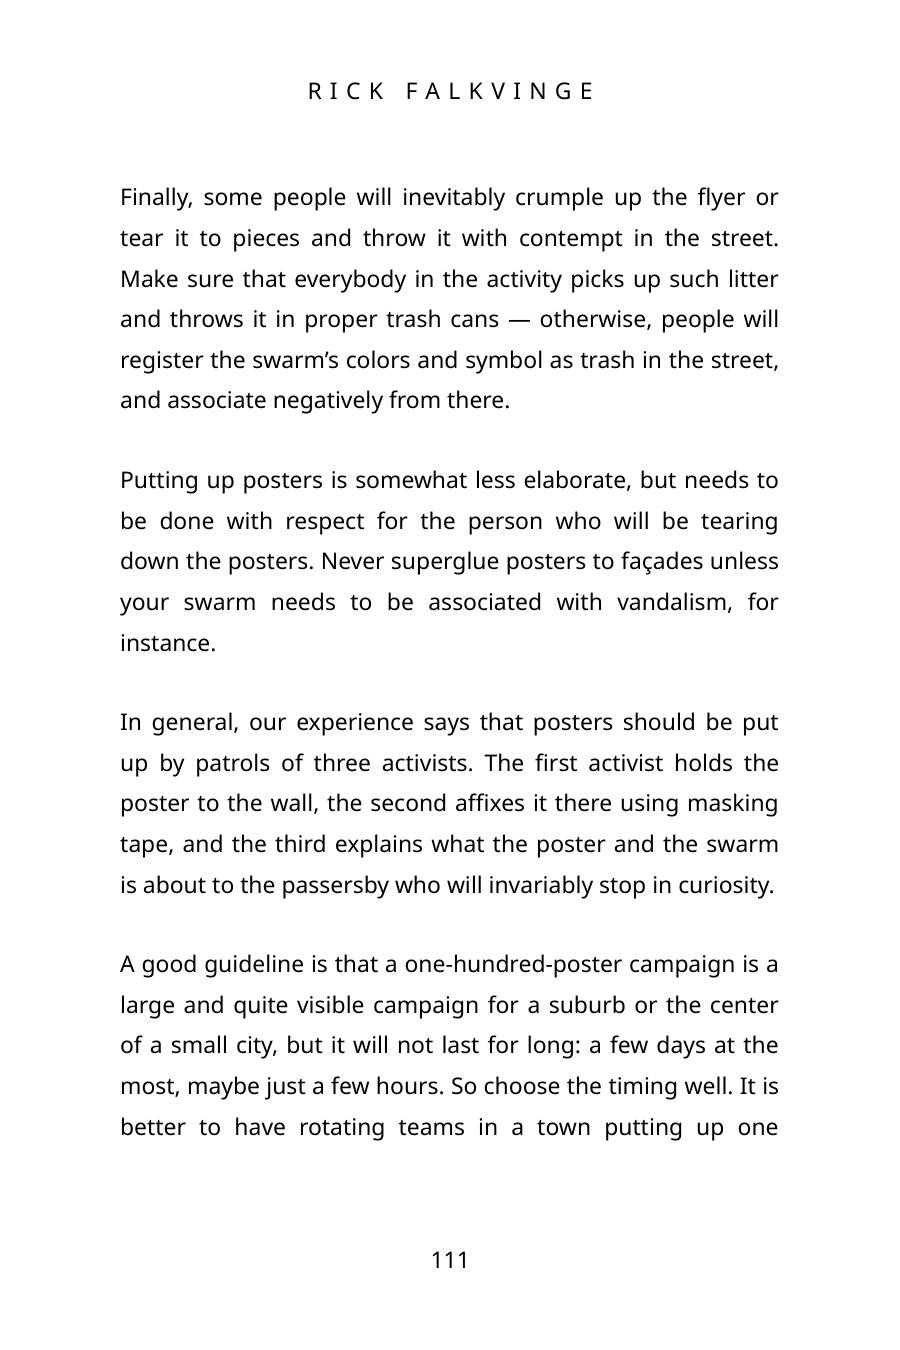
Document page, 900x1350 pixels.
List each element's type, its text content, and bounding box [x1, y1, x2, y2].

text Finally, some people will inevitably crumple up the flyer or tear it to pieces and throw it with contempt in the street. Make sure that everybody in the activity picks up such litter and throws it in proper trash cans — otherwise, people will register the swarm’s colors and symbol as trash in the street, and associate negatively from there. [120, 181, 780, 416]
text Putting up posters is somewhat less elaborate, but needs to be done with respect for the person who will be tearing down the posters. Never superglue posters to façades unless your swarm needs to be associated with vandalism, for instance. [120, 464, 780, 658]
text In general, our experience says that posters should be put up by patrols of three activists. The first activist holds the poster to the wall, the second affixes it there using masking tape, and the third explains what the poster and the swarm is about to the passersby who will invariably stop in curiosity. [120, 706, 780, 900]
text A good guideline is that a one-hundred-poster campaign is a large and quite visible campaign for a suburb or the center of a small city, but it will not last for long: a few days at the most, maybe just a few hours. So choose the timing well. It is better to have rotating teams in a town putting up one [120, 948, 780, 1142]
